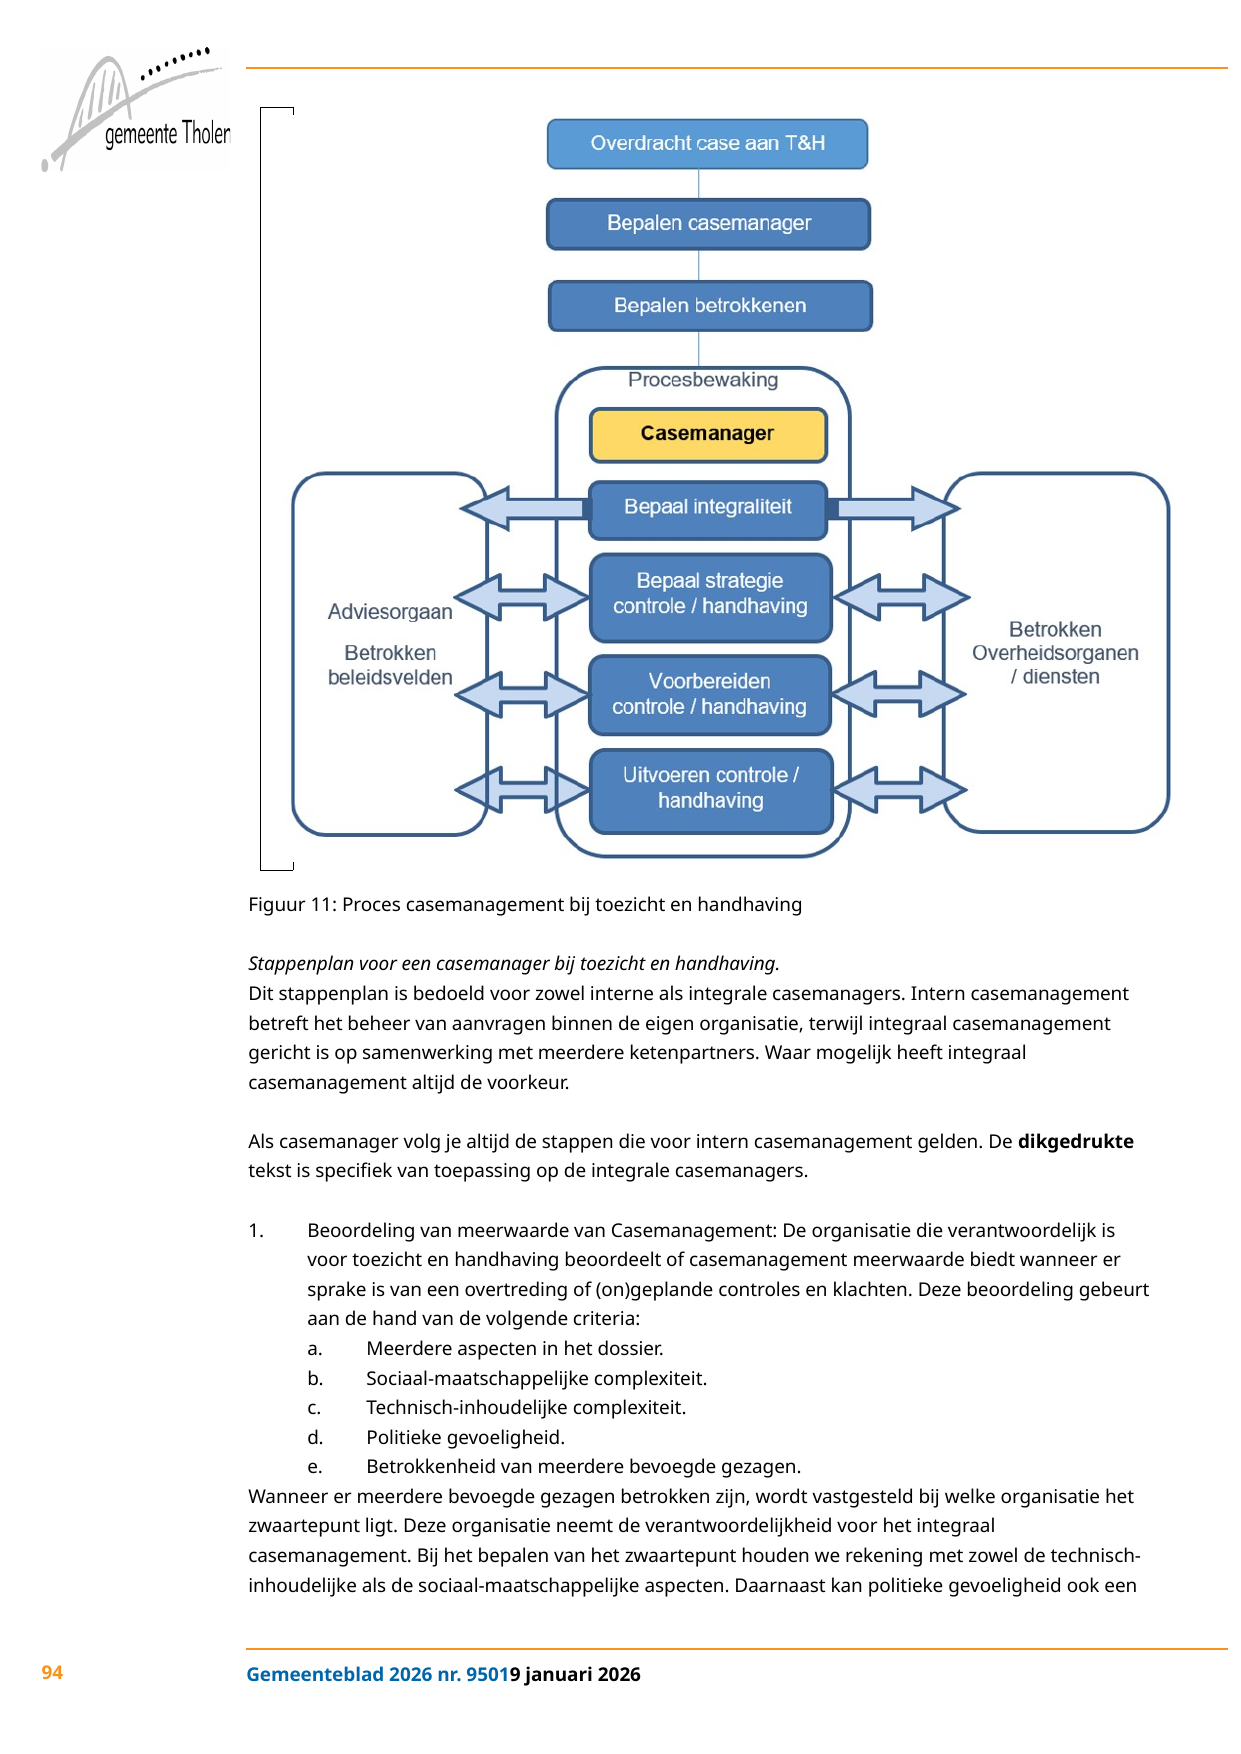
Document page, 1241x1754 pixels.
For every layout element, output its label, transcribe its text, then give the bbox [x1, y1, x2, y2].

text Wanneer er meerdere bevoegde gezagen betrokken zijn, wordt vastgesteld bij welke organisatie het zwaartepunt ligt. Deze organisatie neemt de verantwoordelijkheid voor het integraal casemanagement. Bij het bepalen van het zwaartepunt houden we rekening met zowel de technisch-inhoudelijke als de sociaal-maatschappelijke aspecten. Daarnaast kan politieke gevoeligheid ook een [248, 1483, 1152, 1598]
list Beoordeling van meerwaarde van Casemanagement: De organisatie die verantwoordelijk is voor toezicht en handhaving beoordeelt of casemanagement meerwaarde biedt wanneer er sprake is van een overtreding of (on)geplande controles en klachten. Deze beoordeling gebeurt aan de hand van de volgende criteria: [248, 1217, 1152, 1331]
list Sociaal-maatschappelijke complexiteit. [307, 1365, 1152, 1391]
text Figuur 11: Proces casemanagement bij toezicht en handhaving [248, 891, 1152, 917]
list Betrokkenheid van meerdere bevoegde gezagen. [307, 1453, 1152, 1479]
text Dit stappenplan is bedoeld voor zowel interne als integrale casemanagers. Intern casemanagement betreft het beheer van aanvragen binnen de eigen organisatie, terwijl integraal casemanagement gericht is op samenwerking met meerdere ketenpartners. Waar mogelijk heeft integraal casemanagement altijd de voorkeur. [248, 980, 1152, 1095]
picture [268, 115, 1173, 862]
text Stappenplan voor een casemanager bij toezicht en handhaving. [248, 951, 1152, 976]
list Technisch-inhoudelijke complexiteit. [307, 1394, 1152, 1420]
list Meerdere aspecten in het dossier. [307, 1335, 1152, 1361]
picture [41, 47, 231, 172]
text Als casemanager volg je altijd de stappen die voor intern casemanagement gelden. De dikgedrukte tekst is specifiek van toepassing op de integrale casemanagers. [248, 1128, 1152, 1183]
list Politieke gevoeligheid. [307, 1424, 1152, 1450]
